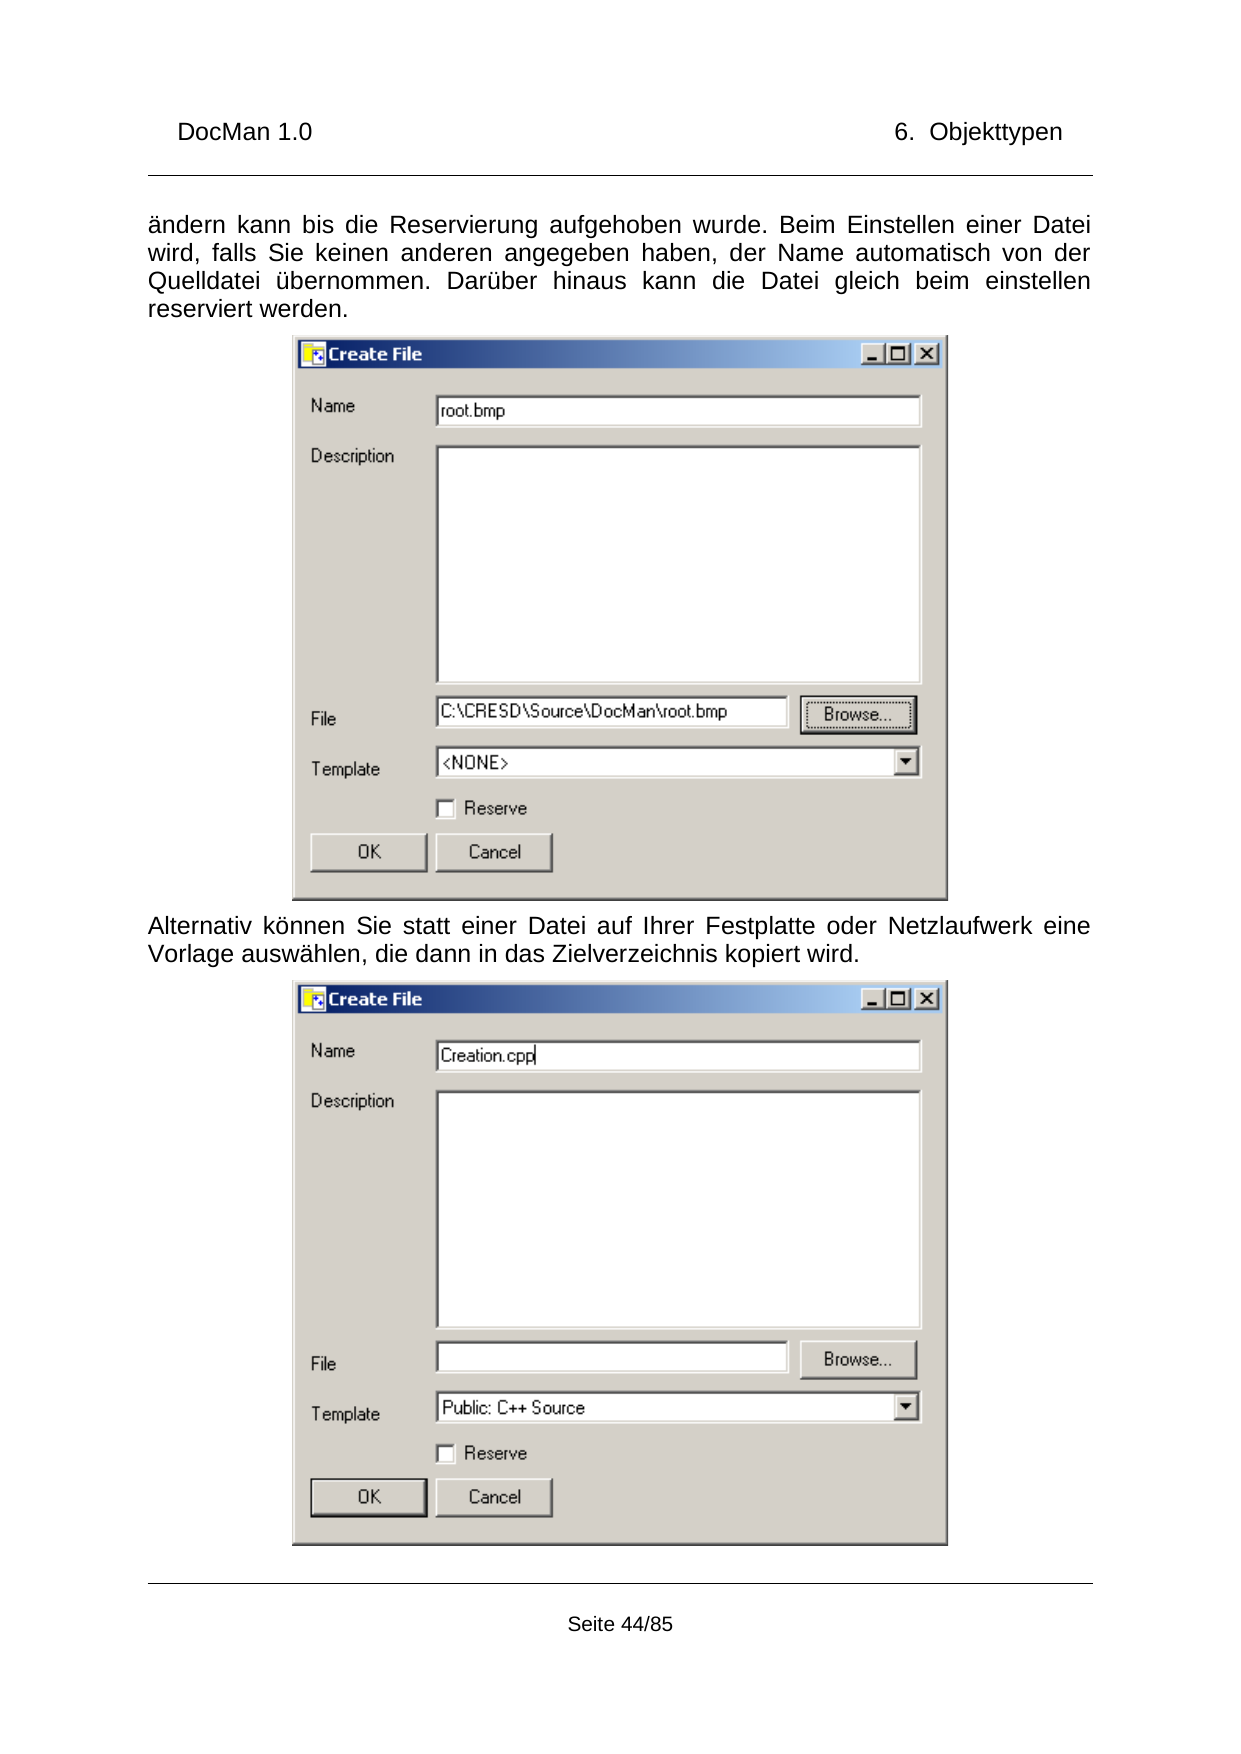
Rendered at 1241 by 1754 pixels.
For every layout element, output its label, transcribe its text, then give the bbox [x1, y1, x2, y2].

text Alternativ können Sie statt einer Datei auf Ihrer Festplatte oder Netzlaufwerk eine Vorlage auswählen, die dann in das Zielverzeichnis kopiert wird. [148, 912, 1093, 968]
text ändern kann bis die Reservierung aufgehoben wurde. Beim Einstellen einer Datei wird, falls Sie keinen anderen angegeben haben, der Name automatisch von der Quelldatei übernommen. Darüber hinaus kann die Datei gleich beim einstellen reserviert werden. [148, 211, 1093, 323]
picture [292, 335, 949, 901]
picture [292, 980, 949, 1546]
